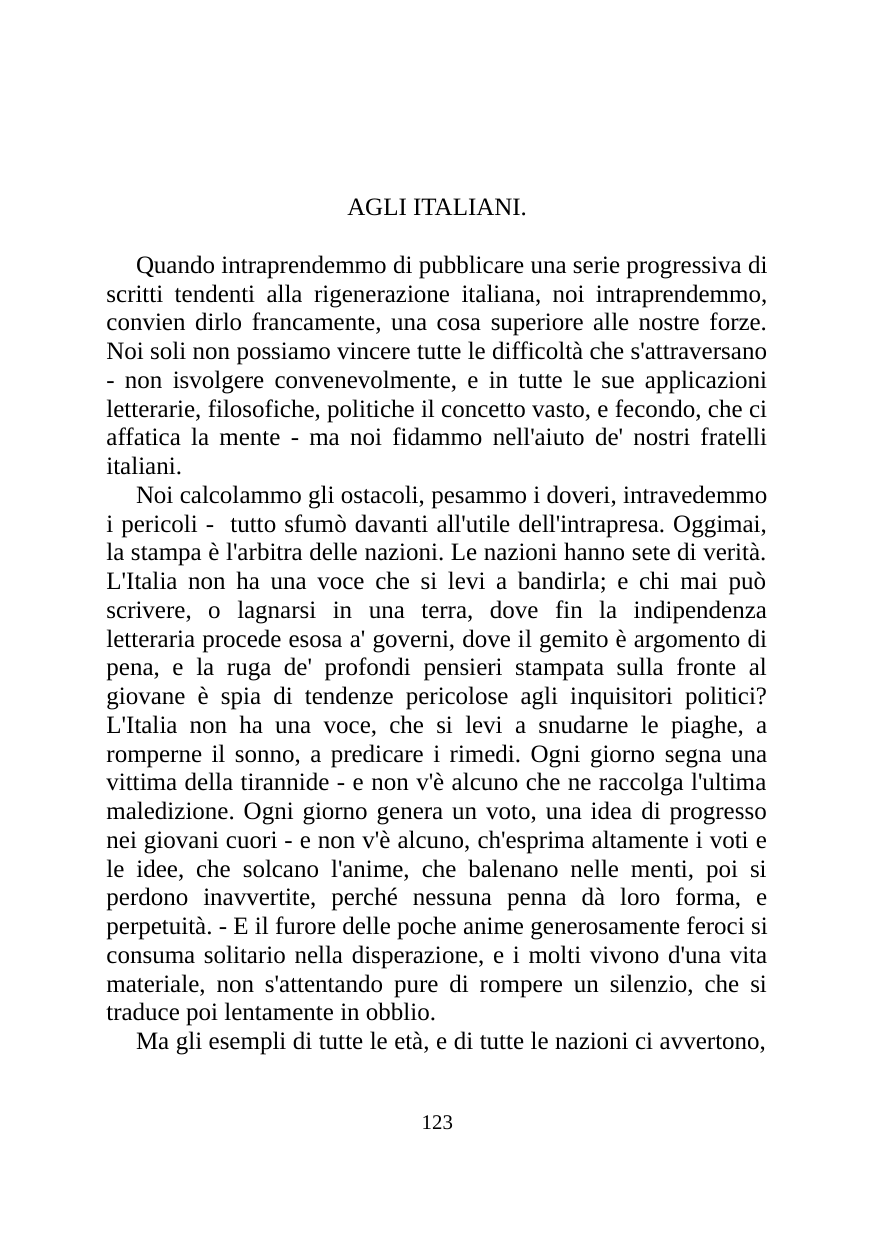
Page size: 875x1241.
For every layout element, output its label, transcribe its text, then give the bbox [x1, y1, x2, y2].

text Quando intraprendemmo di pubblicare una serie progressiva di scritti tendenti alla rigenerazione italiana, noi intraprendemmo, convien dirlo francamente, una cosa superiore alle nostre forze. Noi soli non possiamo vincere tutte le difficoltà che s'attraversano - non isvolgere convenevolmente, e in tutte le sue applicazioni letterarie, filosofiche, politiche il concetto vasto, e fecondo, che ci affatica la mente - ma noi fidammo nell'aiuto de' nostri fratelli italiani. [106, 250, 768, 480]
text AGLI ITALIANI. [106, 192, 768, 221]
text Noi calcolammo gli ostacoli, pesammo i doveri, intravedemmo i pericoli - tutto sfumò davanti all'utile dell'intrapresa. Oggimai, la stampa è l'arbitra delle nazioni. Le nazioni hanno sete di verità. L'Italia non ha una voce che si levi a bandirla; e chi mai può scrivere, o lagnarsi in una terra, dove fin la indipendenza letteraria procede esosa a' governi, dove il gemito è argomento di pena, e la ruga de' profondi pensieri stampata sulla fronte al giovane è spia di tendenze pericolose agli inquisitori politici? L'Italia non ha una voce, che si levi a snudarne le piaghe, a romperne il sonno, a predicare i rimedi. Ogni giorno segna una vittima della tirannide - e non v'è alcuno che ne raccolga l'ultima maledizione. Ogni giorno genera un voto, una idea di progresso nei giovani cuori - e non v'è alcuno, ch'esprima altamente i voti e le idee, che solcano l'anime, che balenano nelle menti, poi si perdono inavvertite, perché nessuna penna dà loro forma, e perpetuità. - E il furore delle poche anime generosamente feroci si consuma solitario nella disperazione, e i molti vivono d'una vita materiale, non s'attentando pure di rompere un silenzio, che si traduce poi lentamente in obblio. [106, 480, 768, 1026]
text Ma gli esempli di tutte le età, e di tutte le nazioni ci avvertono, [106, 1026, 768, 1055]
